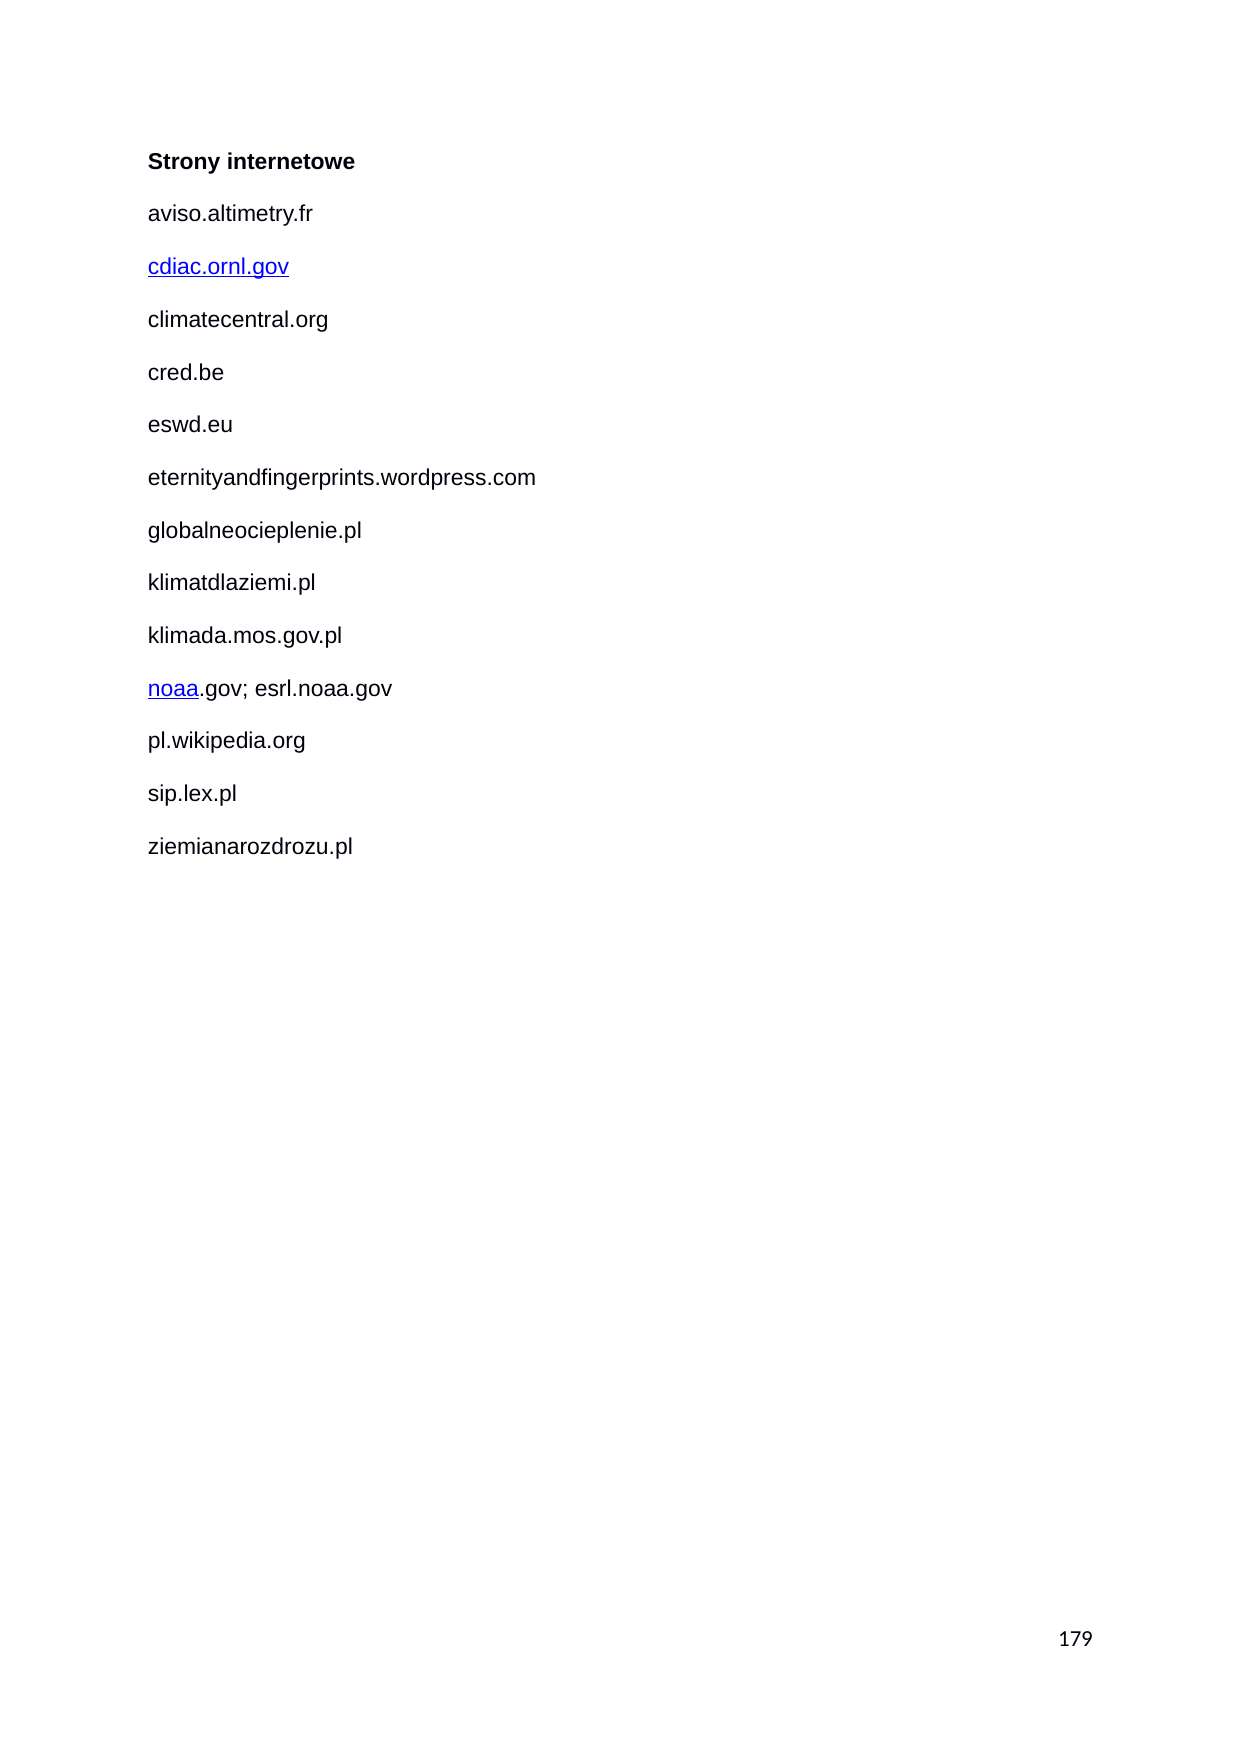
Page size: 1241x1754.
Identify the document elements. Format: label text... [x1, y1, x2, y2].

text cred.be [148, 358, 1093, 385]
text cdiac.ornl.gov [148, 253, 1093, 279]
text pl.wikipedia.org [148, 727, 1093, 754]
text globalneocieplenie.pl [148, 517, 1093, 543]
text eternityandfingerprints.wordpress.com [148, 464, 1093, 490]
text noaa.gov; esrl.noaa.gov [148, 675, 1093, 701]
text klimada.mos.gov.pl [148, 622, 1093, 648]
text ziemianarozdrozu.pl [148, 833, 1093, 859]
text climatecentral.org [148, 306, 1093, 332]
text Strony internetowe [148, 148, 1093, 174]
text klimatdlaziemi.pl [148, 569, 1093, 596]
text sip.lex.pl [148, 780, 1093, 806]
text aviso.altimetry.fr [148, 200, 1093, 227]
text eswd.eu [148, 411, 1093, 437]
